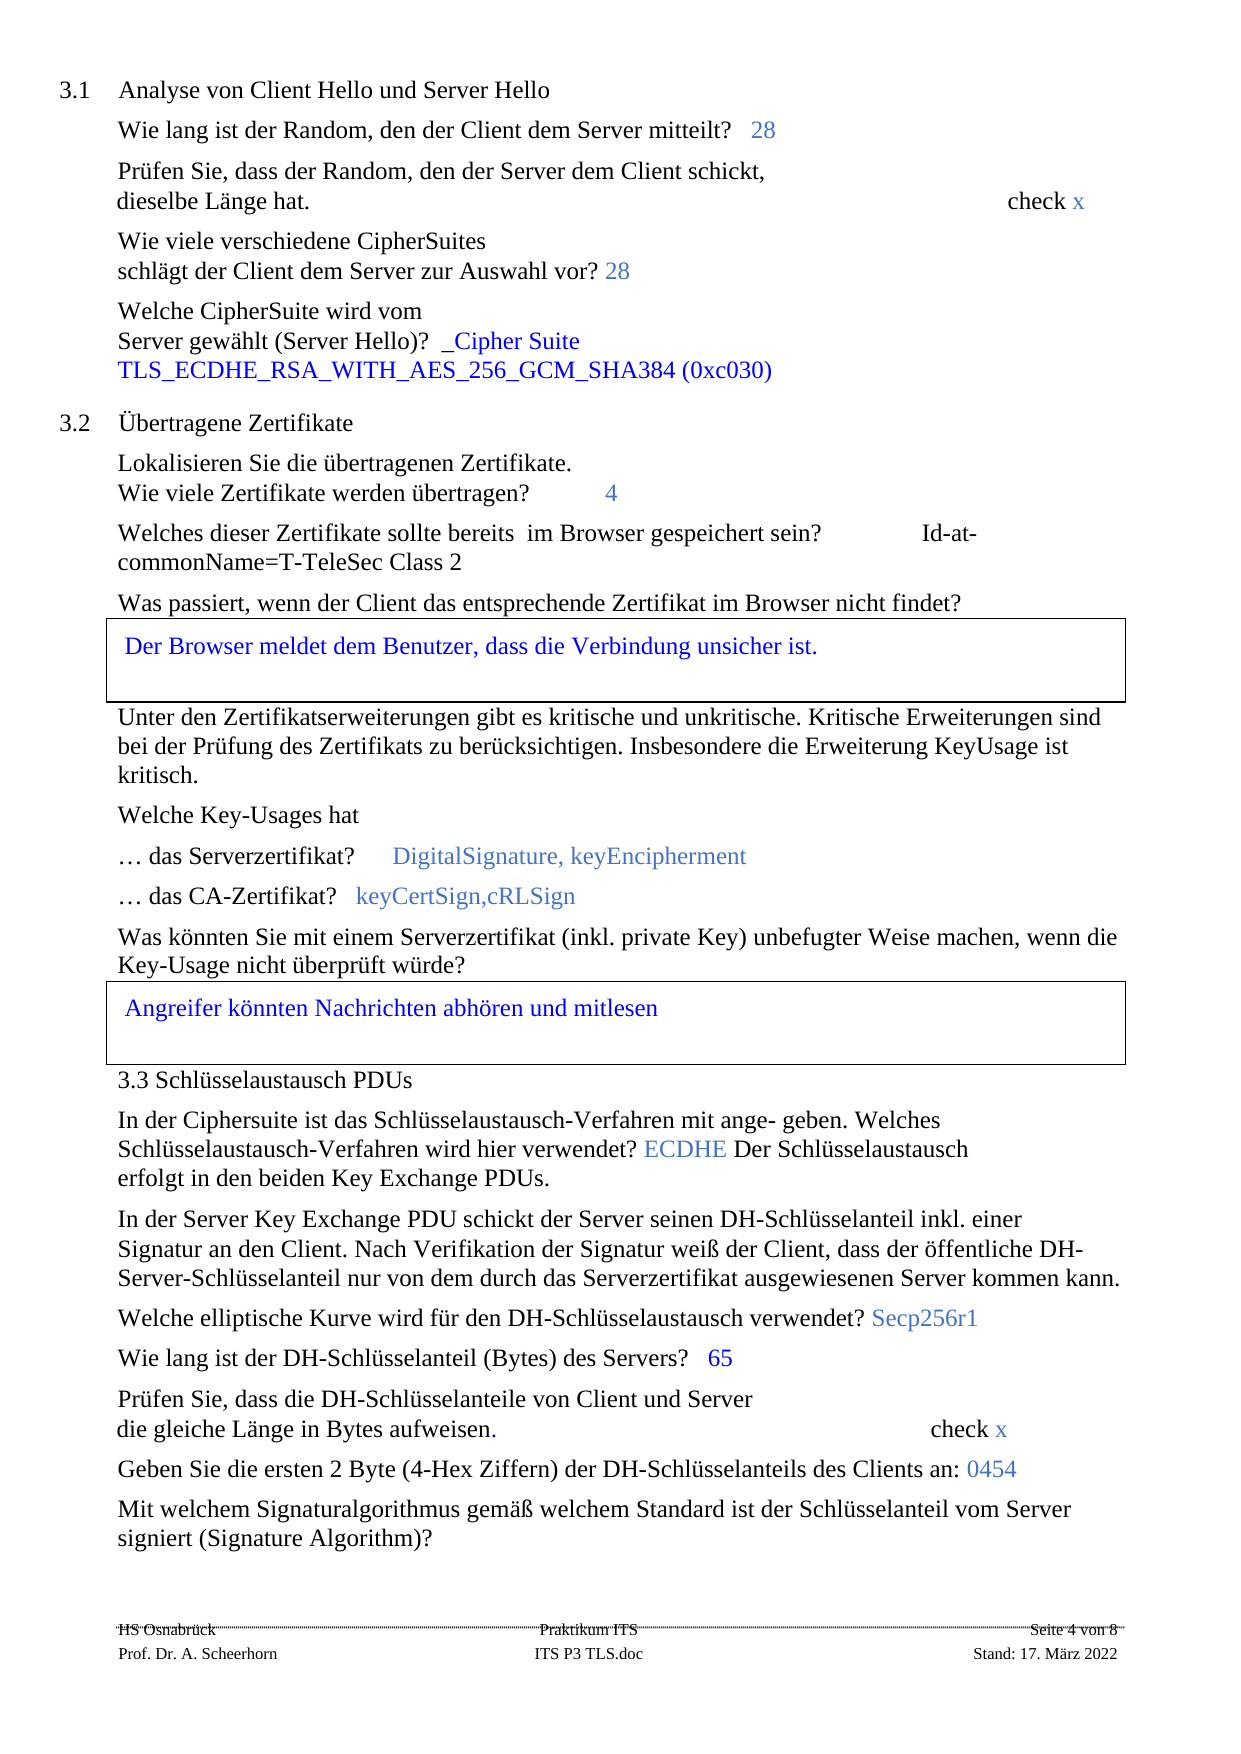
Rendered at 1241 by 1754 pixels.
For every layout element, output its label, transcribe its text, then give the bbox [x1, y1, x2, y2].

text Server gewählt (Server Hello)? _Cipher Suite TLS_ECDHE_RSA_WITH_AES_256_GCM_SHA384 (0xc030) [117, 326, 1122, 384]
text die gleiche Länge in Bytes aufweisen. check x [116, 1414, 1122, 1442]
list Analyse von Client Hello und Server Hello [59, 75, 1122, 104]
text Was passiert, wenn der Client das entsprechende Zertifikat im Browser nicht findet? [117, 588, 1122, 617]
list Übertragene Zertifikate [59, 408, 1122, 437]
text Wie viele Zertifikate werden übertragen? 4 [117, 478, 1122, 507]
text schlägt der Client dem Server zur Auswahl vor? 28 [117, 256, 1122, 285]
text Welche elliptische Kurve wird für den DH-Schlüsselaustausch verwendet? Secp256r1 [117, 1303, 1122, 1332]
text dieselbe Länge hat. check x [116, 186, 1122, 214]
text … das CA-Zertifikat? keyCertSign,cRLSign [117, 881, 1122, 910]
text In der Server Key Exchange PDU schickt der Server seinen DH-Schlüsselanteil inkl. einer [117, 1204, 1122, 1232]
text Unter den Zertifikatserweiterungen gibt es kritische und unkritische. Kritische Erweiterungen sind bei der Prüfung des Zertifikats zu berücksichtigen. Insbesondere die Erweiterung KeyUsage ist kritisch. [117, 703, 1122, 789]
text Wie lang ist der DH-Schlüsselanteil (Bytes) des Servers? 65 [117, 1343, 1122, 1372]
text Welches dieser Zertifikate sollte bereits im Browser gespeichert sein? Id-at-commonName=T-TeleSec Class 2 [117, 518, 1043, 576]
text Welche CipherSuite wird vom [117, 296, 1122, 325]
text Mit welchem Signaturalgorithmus gemäß welchem Standard ist der Schlüsselanteil vom Server signiert (Signature Algorithm)? [117, 1494, 1122, 1552]
text 3.3 Schlüsselaustausch PDUs [117, 1065, 1122, 1094]
text Wie lang ist der Random, den der Client dem Server mitteilt? 28 [117, 115, 1122, 144]
text Signatur an den Client. Nach Verifikation der Signatur weiß der Client, dass der öffentliche DH-Server-Schlüsselanteil nur von dem durch das Serverzertifikat ausgewiesenen Server kommen kann. [117, 1234, 1122, 1291]
text Was könnten Sie mit einem Serverzertifikat (inkl. private Key) unbefugter Weise machen, wenn die Key-Usage nicht überprüft würde? [117, 922, 1122, 979]
text Prüfen Sie, dass der Random, den der Server dem Client schickt, [117, 156, 1122, 184]
text … das Serverzertifikat? DigitalSignature, keyEncipherment [117, 841, 1122, 870]
text Welche Key-Usages hat [117, 801, 1122, 829]
text Wie viele verschiedene CipherSuites [117, 226, 1122, 255]
text Lokalisieren Sie die übertragenen Zertifikate. [117, 448, 1122, 477]
text Prüfen Sie, dass die DH-Schlüsselanteile von Client und Server [117, 1384, 1122, 1412]
table_header Der Browser meldet dem Benutzer, dass die Verbindung unsicher ist. [107, 619, 1125, 701]
text In der Ciphersuite ist das Schlüsselaustausch-Verfahren mit ange- geben. Welches Schlüsselaustausch-Verfahren wird hier verwendet? ECDHE Der Schlüsselaustausch erfolgt in den beiden Key Exchange PDUs. [117, 1106, 1041, 1192]
table_header Angreifer könnten Nachrichten abhören und mitlesen [107, 982, 1125, 1064]
text Geben Sie die ersten 2 Byte (4-Hex Ziffern) der DH-Schlüsselanteils des Clients an: 0454 [117, 1454, 1122, 1483]
